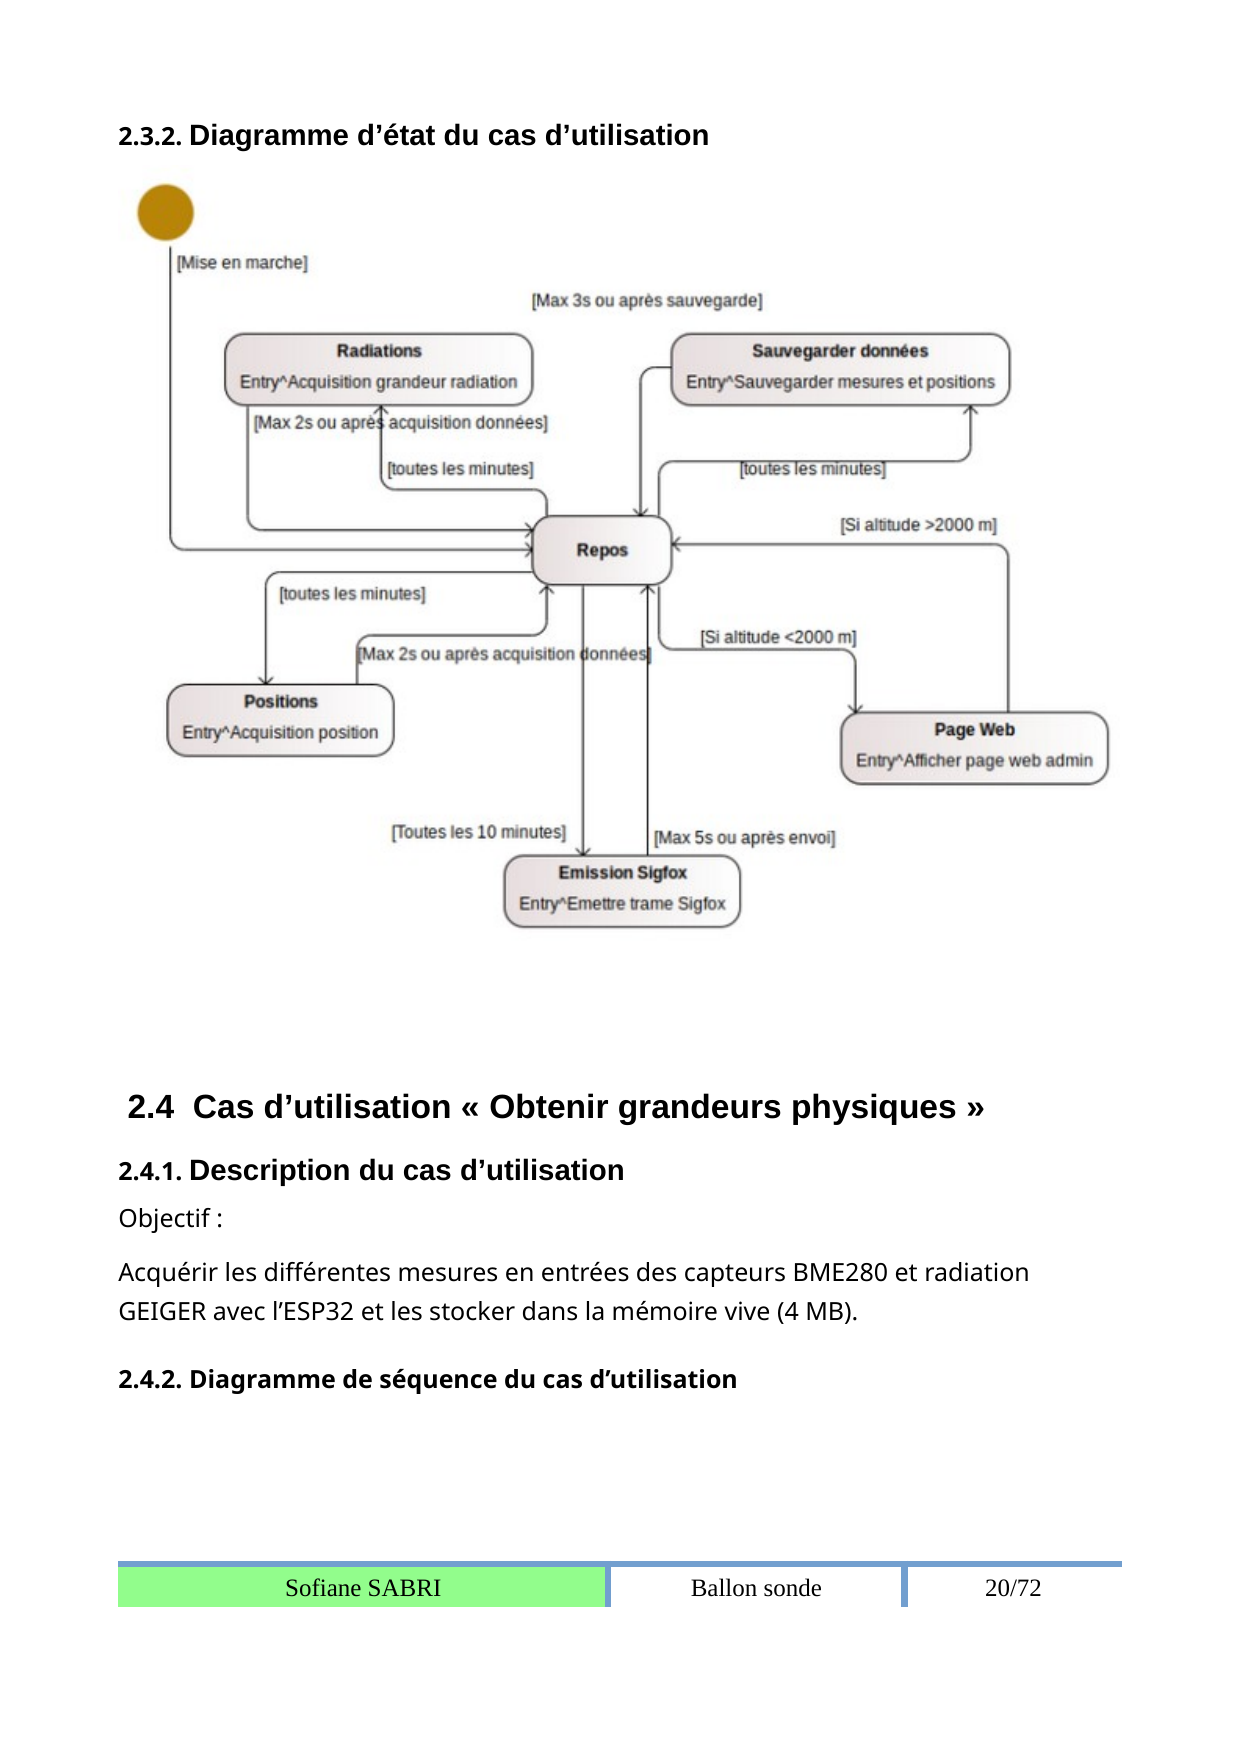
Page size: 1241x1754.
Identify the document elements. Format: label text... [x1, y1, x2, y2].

text Objectif : [118, 1200, 1122, 1234]
subtitle Cas d’utilisation « Obtenir grandeurs physiques » [118, 1087, 1122, 1126]
picture [118, 165, 1123, 942]
subtitle Description du cas d’utilisation [118, 1153, 1122, 1188]
text Acquérir les différentes mesures en entrées des capteurs BME280 et radiation GEIGER avec l’ESP32 et les stocker dans la mémoire vive (4 MB). [118, 1254, 1122, 1327]
subtitle Diagramme d’état du cas d’utilisation [118, 118, 1122, 153]
subtitle Diagramme de séquence du cas d’utilisation [118, 1362, 1122, 1396]
